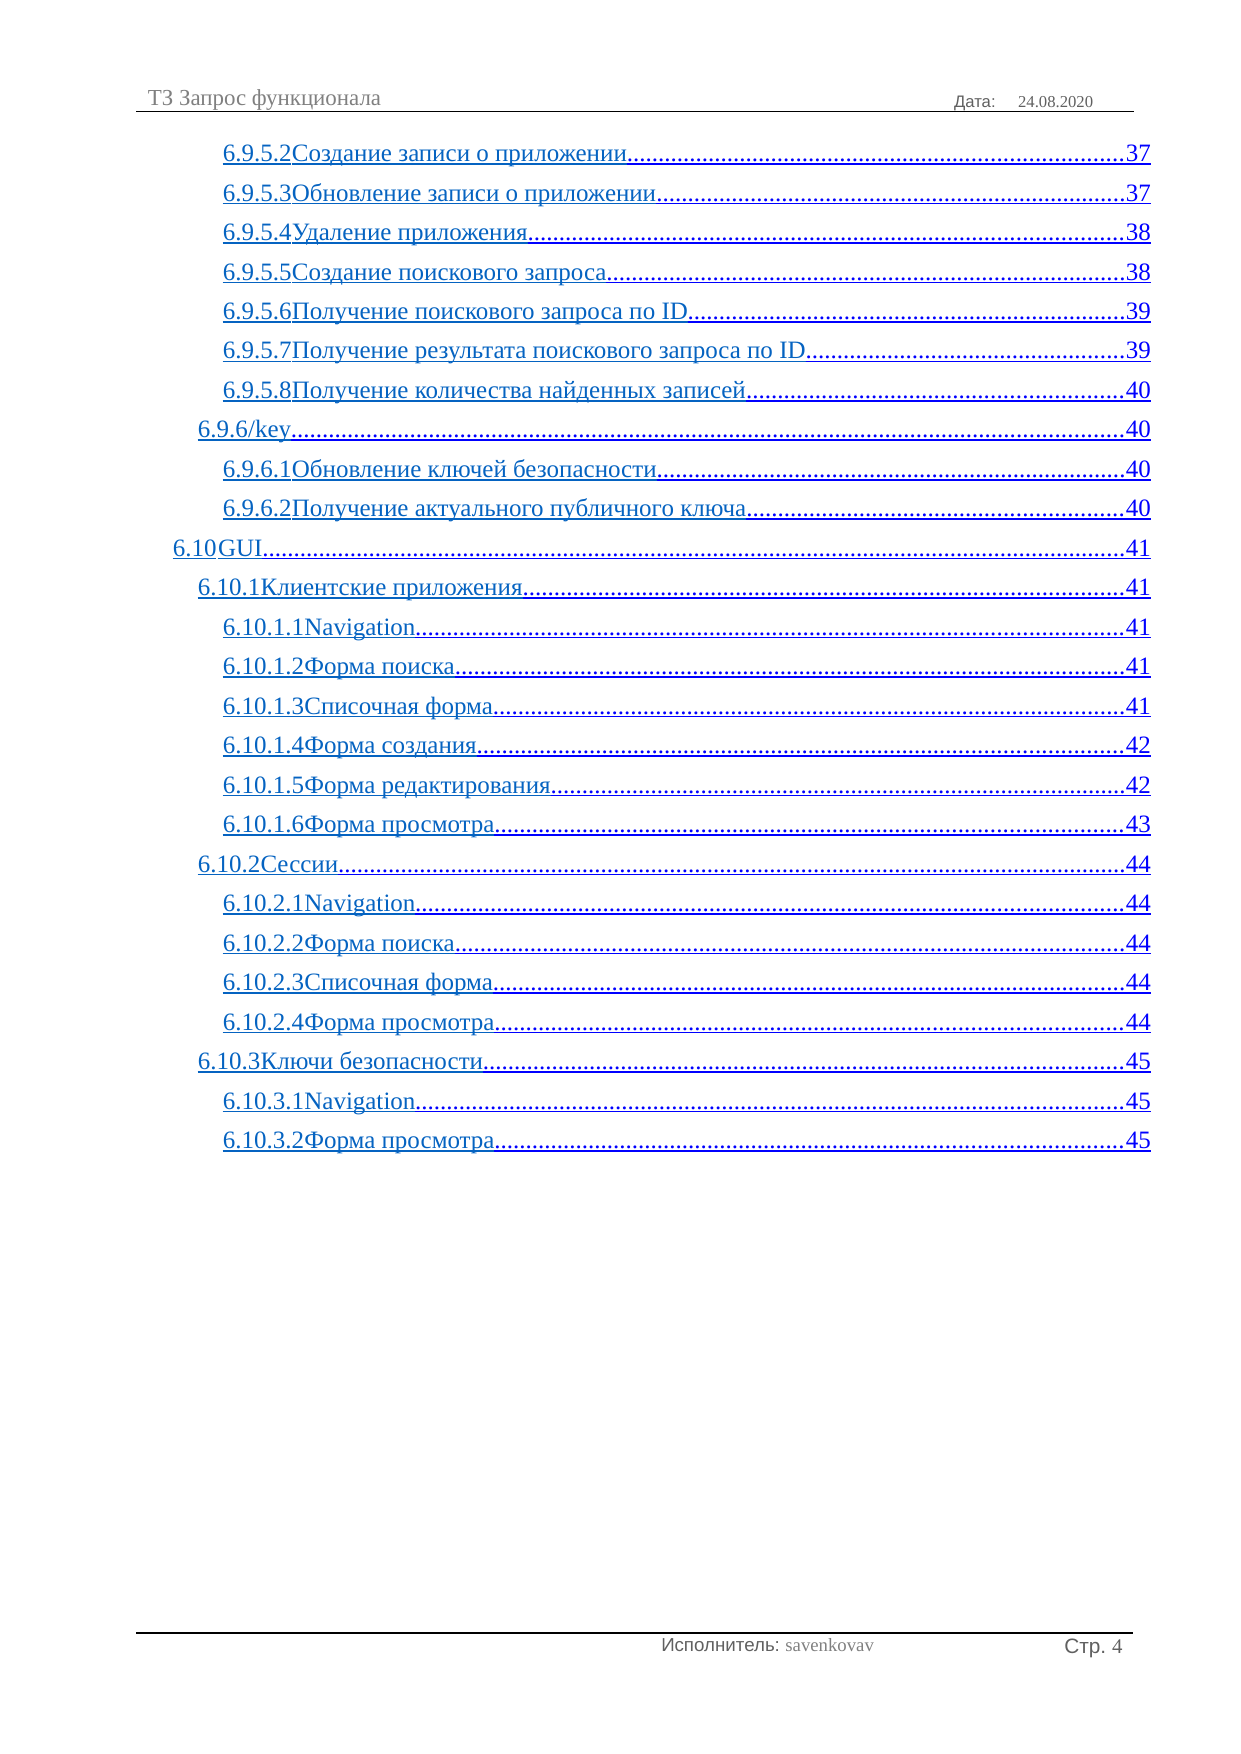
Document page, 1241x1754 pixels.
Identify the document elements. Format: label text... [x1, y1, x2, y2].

text 6.10.2 Сессии 44 [198, 849, 1152, 878]
text 6.10.3 Ключи безопасности 45 [198, 1046, 1152, 1075]
text 6.9.5.5 Создание поискового запроса 38 [223, 257, 1152, 286]
text 6.10 GUI 41 [173, 533, 1152, 562]
text 6.9.6.2 Получение актуального публичного ключа 40 [223, 493, 1152, 523]
text 6.9.5.7 Получение результата поискового запроса по ID 39 [223, 336, 1152, 365]
text 6.10.1 Клиентские приложения 41 [198, 572, 1152, 602]
text 6.10.1.5 Форма редактирования 42 [223, 770, 1152, 799]
text 6.10.3.1 Navigation 45 [223, 1086, 1152, 1115]
text 6.10.1.3 Списочная форма 41 [223, 691, 1152, 720]
text 6.10.3.2 Форма просмотра 45 [223, 1125, 1152, 1154]
text 6.9.6 /key 40 [198, 414, 1152, 444]
text 6.10.2.2 Форма поиска 44 [223, 928, 1152, 957]
text 6.9.6.1 Обновление ключей безопасности 40 [223, 454, 1152, 483]
text 6.10.2.3 Списочная форма 44 [223, 967, 1152, 996]
text 6.10.1.1 Navigation 41 [223, 612, 1152, 641]
text 6.9.5.4 Удаление приложения 38 [223, 217, 1152, 246]
text 6.9.5.8 Получение количества найденных записей 40 [223, 375, 1152, 404]
text 6.10.1.4 Форма создания 42 [223, 730, 1152, 759]
text 6.10.2.1 Navigation 44 [223, 888, 1152, 917]
text 6.10.1.6 Форма просмотра 43 [223, 809, 1152, 838]
text 6.9.5.6 Получение поискового запроса по ID 39 [223, 296, 1152, 325]
text 6.9.5.3 Обновление записи о приложении 37 [223, 178, 1152, 207]
text 6.10.1.2 Форма поиска 41 [223, 651, 1152, 681]
text 6.9.5.2 Создание записи о приложении 37 [223, 138, 1152, 167]
text 6.10.2.4 Форма просмотра 44 [223, 1007, 1152, 1036]
